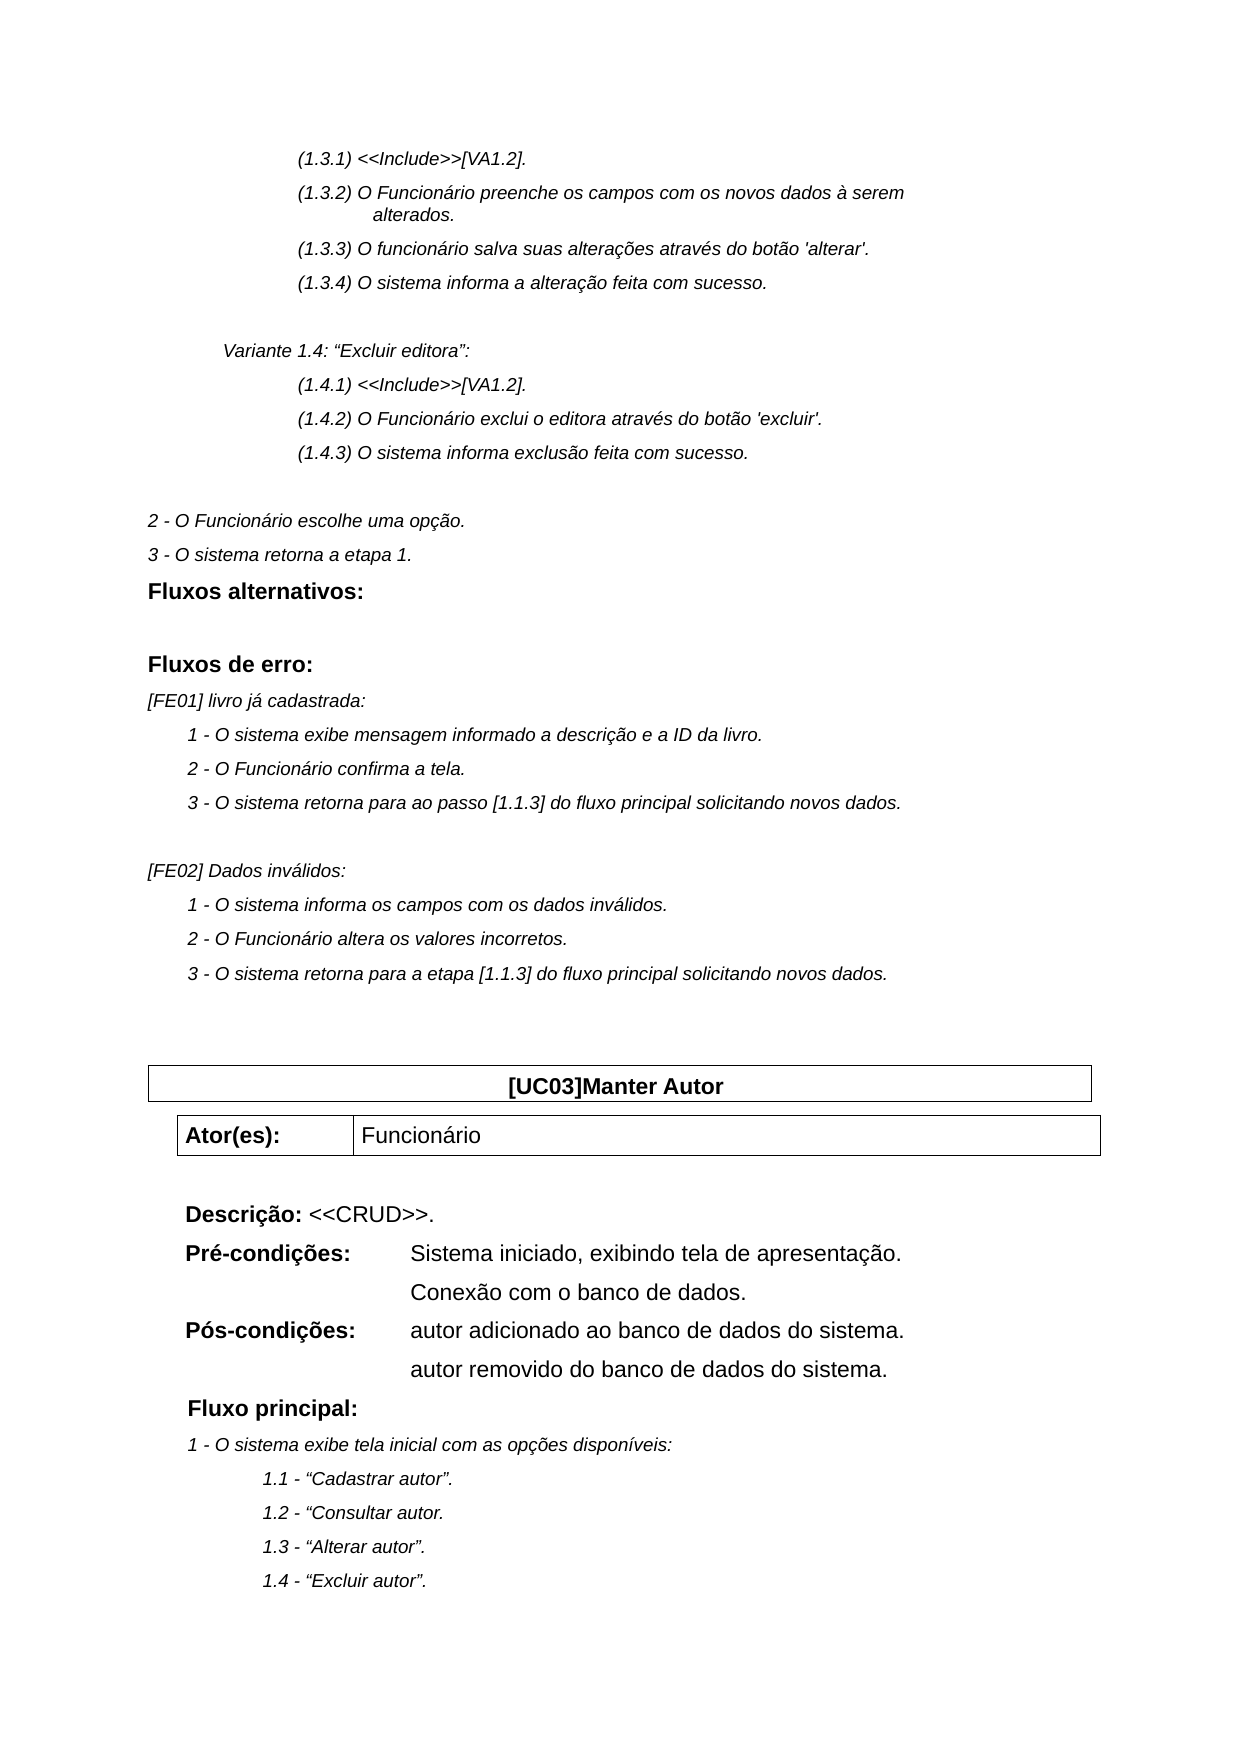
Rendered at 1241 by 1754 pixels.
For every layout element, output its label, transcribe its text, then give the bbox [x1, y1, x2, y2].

text (1.4.2) O Funcionário exclui o editora através do botão 'excluir'. [148, 408, 1092, 429]
text 1.3 - “Alterar autor”. [187, 1536, 1092, 1558]
text 2 - O Funcionário confirma a tela. [187, 758, 1092, 779]
text Fluxos alternativos: [148, 578, 1092, 604]
text 3 - O sistema retorna para a etapa [1.1.3] do fluxo principal solicitando novos dados. [187, 962, 1092, 984]
text 1.4 - “Excluir autor”. [187, 1570, 1092, 1592]
text 1.2 - “Consultar autor. [187, 1502, 1092, 1523]
text Pré-condições: Sistema iniciado, exibindo tela de apresentação. [185, 1239, 1092, 1266]
text (1.4.3) O sistema informa exclusão feita com sucesso. [148, 442, 1092, 463]
text (1.4.1) <<Include>>[VA1.2]. [148, 374, 1092, 395]
text autor removido do banco de dados do sistema. [185, 1356, 1092, 1382]
text 1 - O sistema exibe tela inicial com as opções disponíveis: [187, 1434, 1092, 1455]
text Descrição: <<CRUD>>. [185, 1201, 1092, 1227]
text Fluxo principal: [187, 1395, 1092, 1421]
text Pós-condições: autor adicionado ao banco de dados do sistema. [185, 1317, 1092, 1344]
text 2 - O Funcionário altera os valores incorretos. [187, 928, 1092, 950]
text [FE01] livro já cadastrada: [148, 690, 1092, 711]
table_header Ator(es): [178, 1116, 353, 1154]
text 3 - O sistema retorna para ao passo [1.1.3] do fluxo principal solicitando novos dados. [187, 792, 1092, 813]
text 1 - O sistema informa os campos com os dados inválidos. [187, 894, 1092, 916]
text 1 - O sistema exibe mensagem informado a descrição e a ID da livro. [187, 724, 1092, 745]
text Conexão com o banco de dados. [185, 1278, 1092, 1305]
text [UC03]Manter Autor [149, 1066, 1091, 1101]
text Fluxos de erro: [148, 651, 1092, 677]
text Variante 1.4: “Excluir editora”: [148, 339, 1092, 361]
text 2 - O Funcionário escolhe uma opção. [148, 510, 1092, 531]
table_header Funcionário [354, 1116, 1100, 1154]
text [FE02] Dados inválidos: [148, 860, 1092, 882]
text (1.3.4) O sistema informa a alteração feita com sucesso. [148, 271, 1092, 293]
text 1.1 - “Cadastrar autor”. [187, 1468, 1092, 1489]
text 3 - O sistema retorna a etapa 1. [148, 544, 1092, 566]
text (1.3.1) <<Include>>[VA1.2]. [148, 148, 1092, 169]
text (1.3.2) O Funcionário preenche os campos com os novos dados à serem alterados. [148, 182, 1092, 225]
text (1.3.3) O funcionário salva suas alterações através do botão 'alterar'. [148, 237, 1092, 259]
